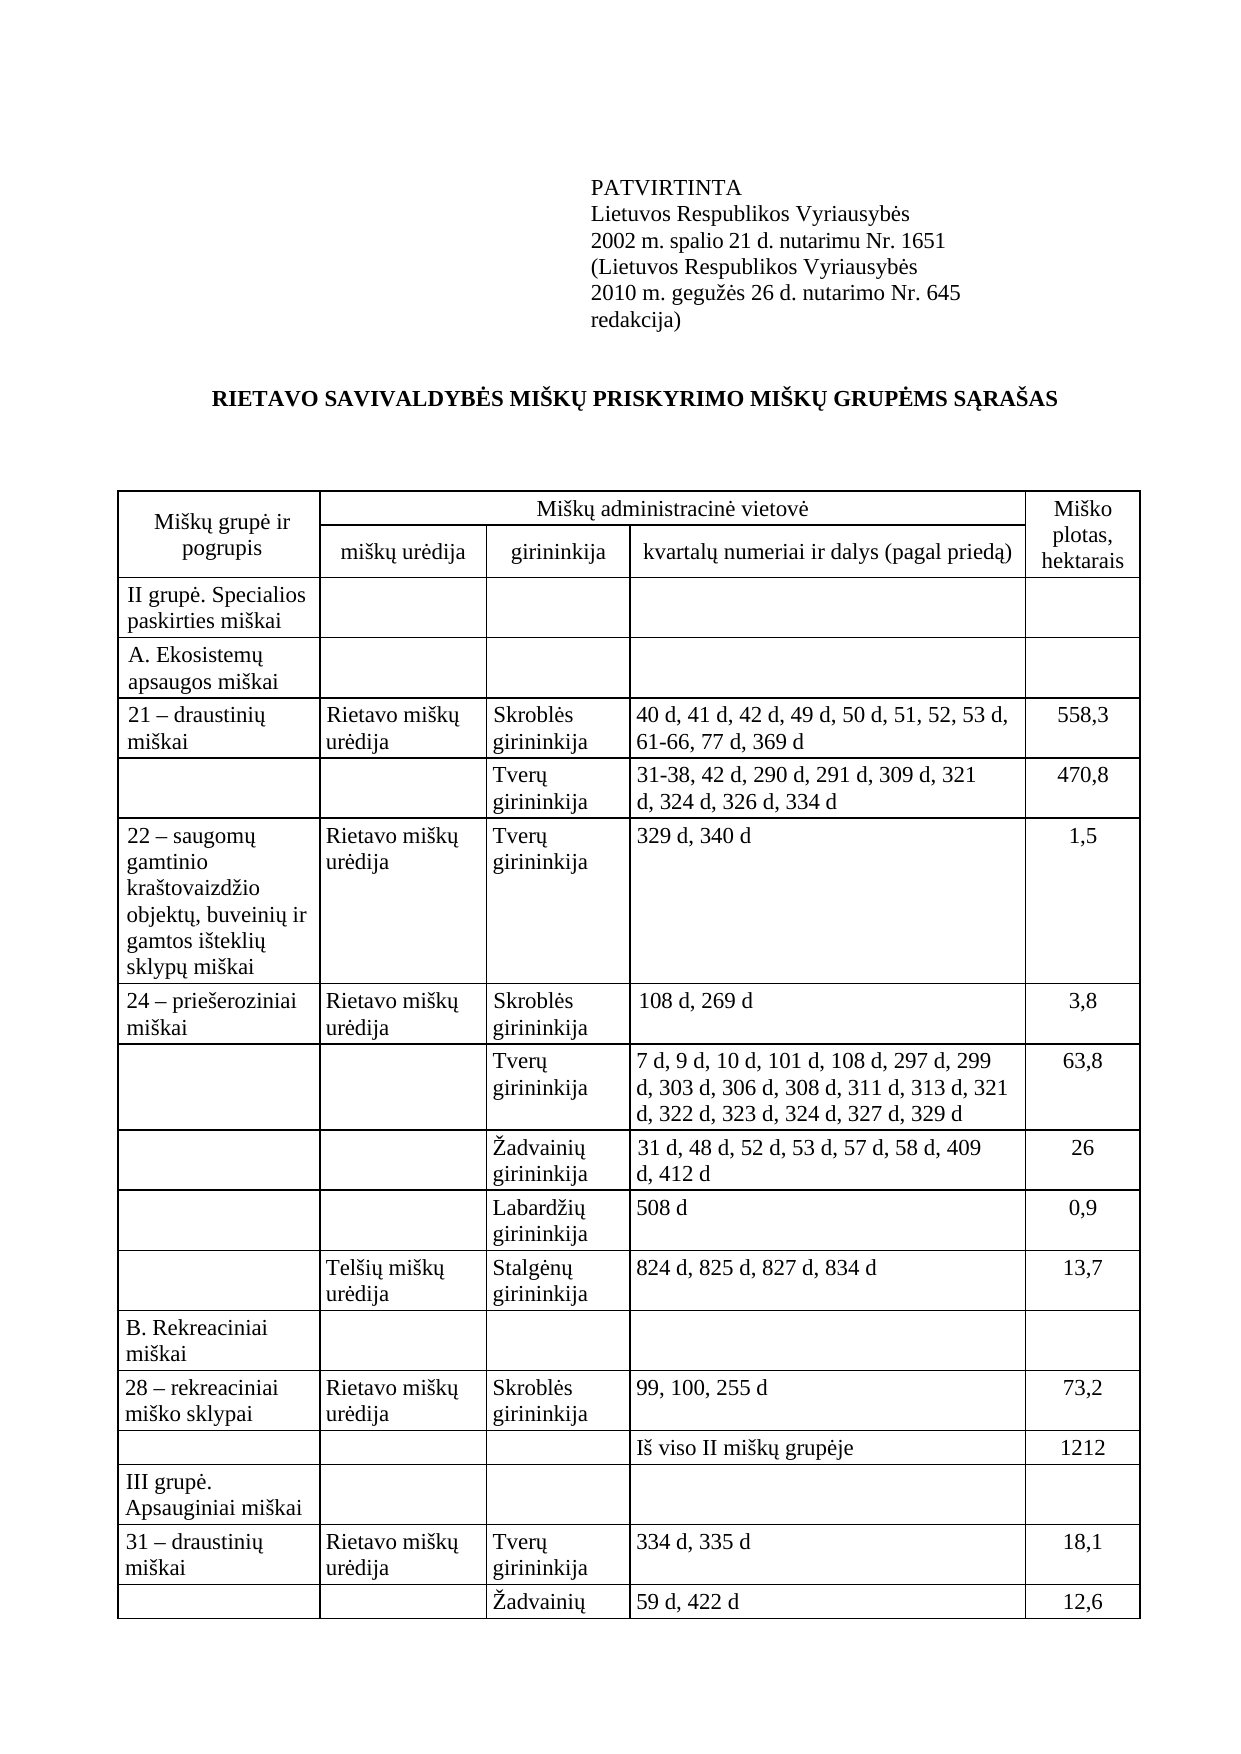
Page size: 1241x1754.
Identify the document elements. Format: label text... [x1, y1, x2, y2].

table_cell 22 – saugomų gamtinio kraštovaizdžio objektų, buveinių ir gamtos išteklių sklypų miškai [119, 819, 319, 983]
table_cell 329 d, 340 d [631, 819, 1025, 983]
table_cell [321, 1045, 486, 1129]
table_cell [321, 1431, 486, 1463]
table_cell 28 – rekreaciniai miško sklypai [119, 1371, 319, 1430]
table_cell 31 – draustinių miškai [119, 1525, 319, 1584]
table_cell 1,5 [1026, 819, 1139, 983]
table_cell [321, 1131, 486, 1189]
table_cell Stalgėnų girininkija [487, 1251, 629, 1309]
table_cell 26 [1026, 1131, 1139, 1189]
table_cell [1026, 638, 1139, 697]
text RIETAVO SAVIVALDYBĖS MIŠKŲ PRISKYRIMO MIŠKŲ GRUPĖMS SĄRAŠAS [118, 385, 1152, 411]
table_cell [321, 1191, 486, 1249]
table_cell A. Ekosistemų apsaugos miškai [119, 638, 319, 697]
table_cell 31-38, 42 d, 290 d, 291 d, 309 d, 321 d, 324 d, 326 d, 334 d [631, 759, 1025, 817]
table_cell [1026, 1465, 1139, 1524]
table_cell [321, 759, 486, 817]
table_cell [487, 578, 629, 637]
table_cell Telšių miškų urėdija [321, 1251, 486, 1309]
table_cell 108 d, 269 d [631, 984, 1025, 1043]
table_header Miškų grupė ir pogrupis [119, 492, 319, 577]
table_cell [321, 1465, 486, 1524]
table_cell girininkija [487, 526, 629, 577]
table_cell Žadvainių girininkija [487, 1131, 629, 1189]
table_cell 558,3 [1026, 699, 1139, 757]
table_cell II grupė. Specialios paskirties miškai [119, 578, 319, 637]
table_cell [631, 1311, 1025, 1370]
table_cell [119, 1431, 319, 1463]
table_header Miškų administracinė vietovė [321, 492, 1025, 524]
table_cell Skroblės girininkija [487, 1371, 629, 1430]
table_cell 73,2 [1026, 1371, 1139, 1430]
table_cell [1026, 1311, 1139, 1370]
table_cell Rietavo miškų urėdija [321, 1525, 486, 1584]
table_cell 470,8 [1026, 759, 1139, 817]
table_cell miškų urėdija [321, 526, 486, 577]
table_cell Rietavo miškų urėdija [321, 819, 486, 983]
text Lietuvos Respublikos Vyriausybės 2002 m. spalio 21 d. nutarimu Nr. 1651 (Lietuvos Respublikos Vyriausybės 2010 m. gegužės 26 d. nutarimo Nr. 645 redakcija) [591, 200, 1152, 332]
table_cell Tverų girininkija [487, 1045, 629, 1129]
table_cell [321, 578, 486, 637]
table_cell 31 d, 48 d, 52 d, 53 d, 57 d, 58 d, 409 d, 412 d [631, 1131, 1025, 1189]
table_cell [487, 638, 629, 697]
table_cell 3,8 [1026, 984, 1139, 1043]
text Patvirtinta [591, 174, 1152, 200]
table_cell [1026, 578, 1139, 637]
table_cell III grupė. Apsauginiai miškai [119, 1465, 319, 1524]
table_cell Tverų girininkija [487, 819, 629, 983]
table_cell [119, 1045, 319, 1129]
table_cell 21 – draustinių miškai [119, 699, 319, 757]
table_cell Rietavo miškų urėdija [321, 1371, 486, 1430]
table_cell [487, 1465, 629, 1524]
table_cell 40 d, 41 d, 42 d, 49 d, 50 d, 51, 52, 53 d, 61-66, 77 d, 369 d [631, 699, 1025, 757]
table_cell 99, 100, 255 d [631, 1371, 1025, 1430]
table_cell [119, 1131, 319, 1189]
table_cell [119, 1191, 319, 1249]
table_header Miško plotas, hektarais [1026, 492, 1139, 577]
table_cell 63,8 [1026, 1045, 1139, 1129]
table_cell [631, 578, 1025, 637]
table_cell Žadvainių [487, 1585, 629, 1617]
table_cell Tverų girininkija [487, 1525, 629, 1584]
table_cell Skroblės girininkija [487, 984, 629, 1043]
table_cell 7 d, 9 d, 10 d, 101 d, 108 d, 297 d, 299 d, 303 d, 306 d, 308 d, 311 d, 313 d, 321 d, 322 d, 323 d, 324 d, 327 d, 329 d [631, 1045, 1025, 1129]
table_cell [487, 1431, 629, 1463]
table_cell Skroblės girininkija [487, 699, 629, 757]
table_cell Iš viso II miškų grupėje [631, 1431, 1025, 1463]
table_cell 508 d [631, 1191, 1025, 1249]
table_cell [119, 759, 319, 817]
table_cell 1212 [1026, 1431, 1139, 1463]
table_cell Rietavo miškų urėdija [321, 984, 486, 1043]
table_cell [321, 638, 486, 697]
table_cell Rietavo miškų urėdija [321, 699, 486, 757]
table_cell Labardžių girininkija [487, 1191, 629, 1249]
table_cell [321, 1311, 486, 1370]
table_cell Tverų girininkija [487, 759, 629, 817]
table_cell 59 d, 422 d [631, 1585, 1025, 1617]
table_cell [631, 1465, 1025, 1524]
table_cell 0,9 [1026, 1191, 1139, 1249]
table_cell [321, 1585, 486, 1617]
table_cell B. Rekreaciniai miškai [119, 1311, 319, 1370]
table_cell 334 d, 335 d [631, 1525, 1025, 1584]
table_cell [487, 1311, 629, 1370]
table_cell 13,7 [1026, 1251, 1139, 1309]
table_cell 824 d, 825 d, 827 d, 834 d [631, 1251, 1025, 1309]
table_cell 24 – priešeroziniai miškai [119, 984, 319, 1043]
table_cell [119, 1251, 319, 1309]
table_cell 12,6 [1026, 1585, 1139, 1617]
table_cell [119, 1585, 319, 1617]
table_cell 18,1 [1026, 1525, 1139, 1584]
table_cell [631, 638, 1025, 697]
table_cell kvartalų numeriai ir dalys (pagal priedą) [631, 526, 1025, 577]
